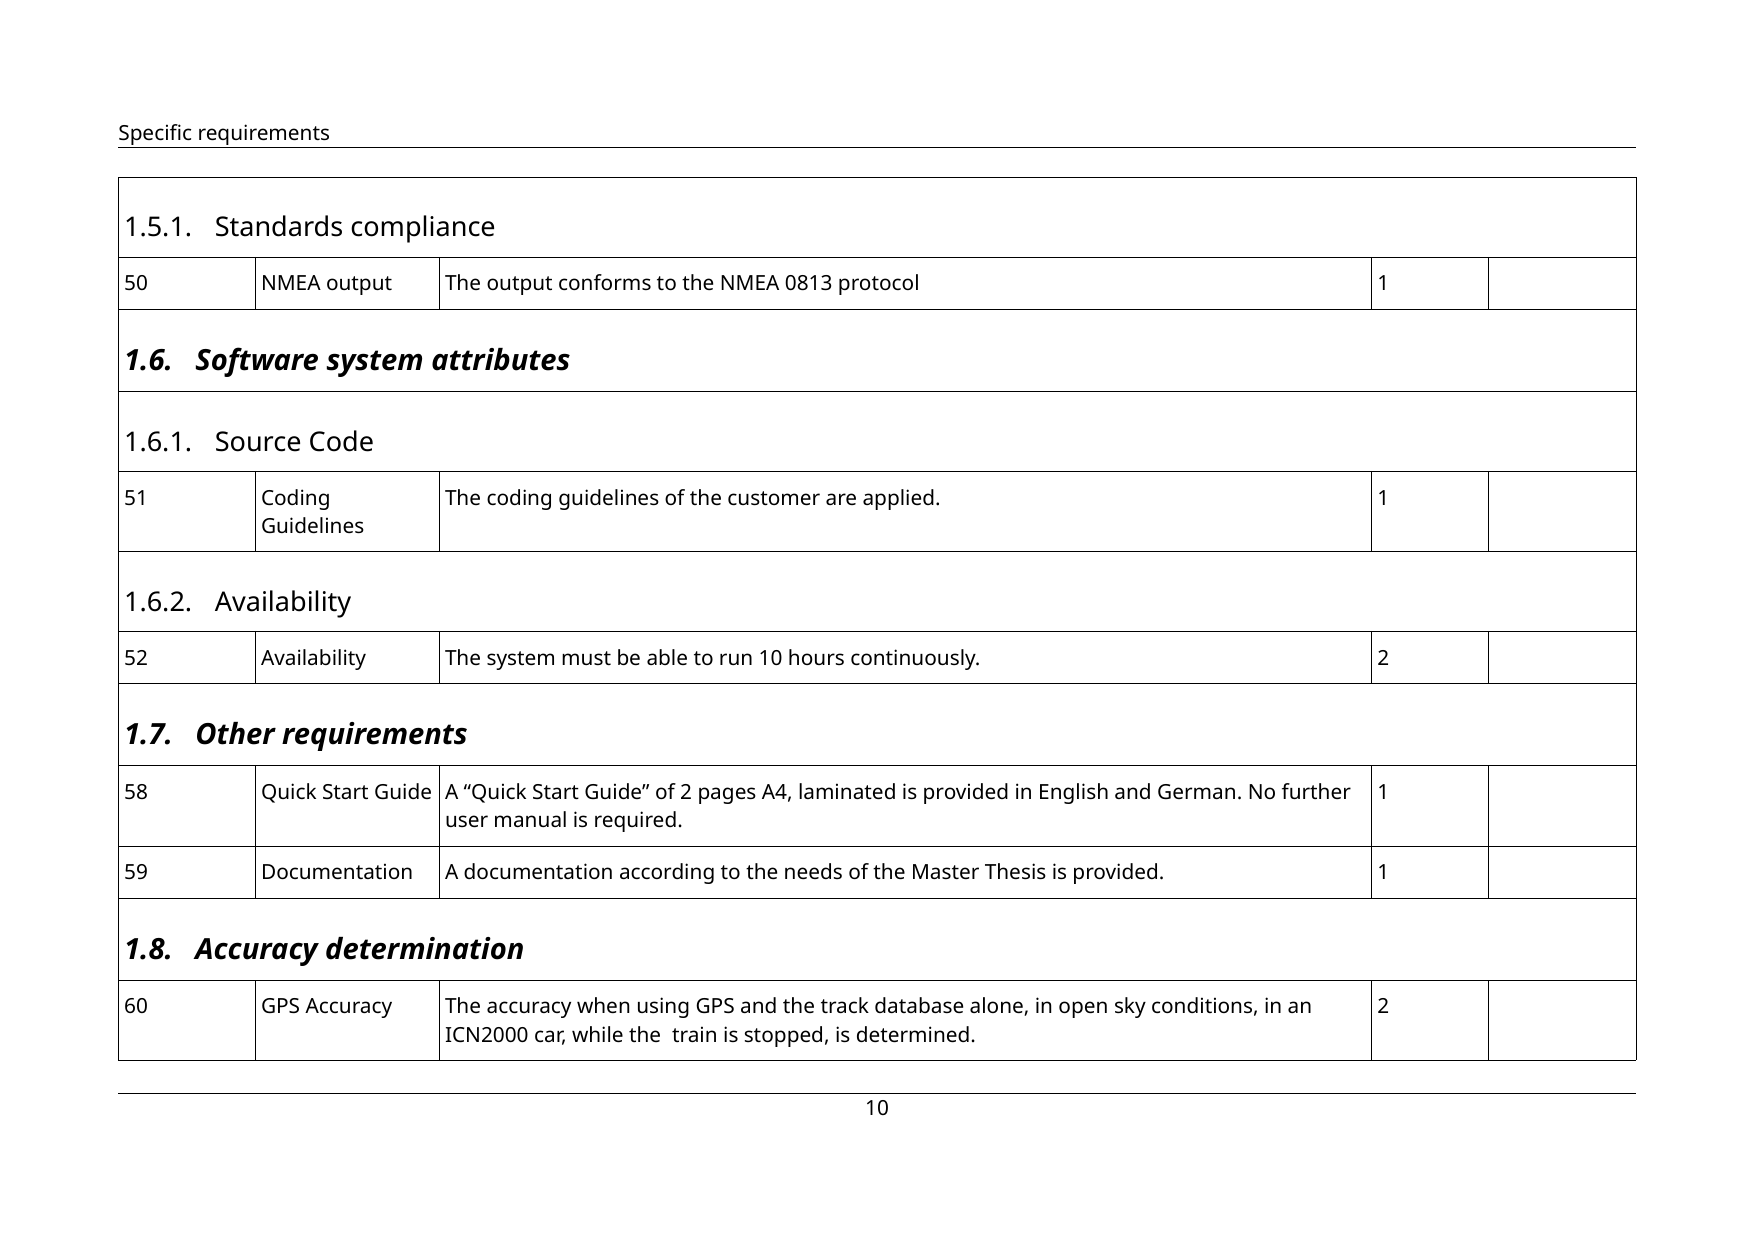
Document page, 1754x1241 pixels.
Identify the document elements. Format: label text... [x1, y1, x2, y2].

table_cell [1489, 766, 1636, 846]
table_cell 51 [119, 472, 255, 551]
table_cell Quick Start Guide [256, 766, 439, 846]
table_cell Availability [256, 632, 439, 683]
table_cell [1489, 981, 1636, 1060]
table_cell A documentation according to the needs of the Master Thesis is provided. [440, 847, 1371, 897]
table_cell Accuracy determination [119, 899, 1636, 980]
table_cell 52 [119, 632, 255, 683]
table_cell The accuracy when using GPS and the track database alone, in open sky conditions, in an ICN2000 car, while the train is stopped, is determined. [440, 981, 1371, 1060]
table_cell [1489, 847, 1636, 897]
table_cell Source Code [119, 392, 1636, 471]
table_cell 50 [119, 258, 255, 309]
table_cell 2 [1372, 632, 1488, 683]
table_cell 59 [119, 847, 255, 897]
table_cell 1 [1372, 472, 1488, 551]
table_cell 2 [1372, 981, 1488, 1060]
table_cell Availability [119, 552, 1636, 631]
table_cell Other requirements [119, 684, 1636, 765]
table_cell 1 [1372, 847, 1488, 897]
table_cell Standards compliance [119, 178, 1636, 257]
table_cell NMEA output [256, 258, 439, 309]
table_cell The system must be able to run 10 hours continuously. [440, 632, 1371, 683]
table_cell A “Quick Start Guide” of 2 pages A4, laminated is provided in English and German. No further user manual is required. [440, 766, 1371, 846]
table_cell Documentation [256, 847, 439, 897]
table_cell The output conforms to the NMEA 0813 protocol [440, 258, 1371, 309]
table_cell Software system attributes [119, 310, 1636, 391]
table_cell 1 [1372, 766, 1488, 846]
table_cell [1489, 472, 1636, 551]
table_cell 1 [1372, 258, 1488, 309]
table_cell 60 [119, 981, 255, 1060]
table_cell [1489, 632, 1636, 683]
table_cell 58 [119, 766, 255, 846]
table_cell The coding guidelines of the customer are applied. [440, 472, 1371, 551]
table_cell Coding Guidelines [256, 472, 439, 551]
table_cell GPS Accuracy [256, 981, 439, 1060]
table_cell [1489, 258, 1636, 309]
